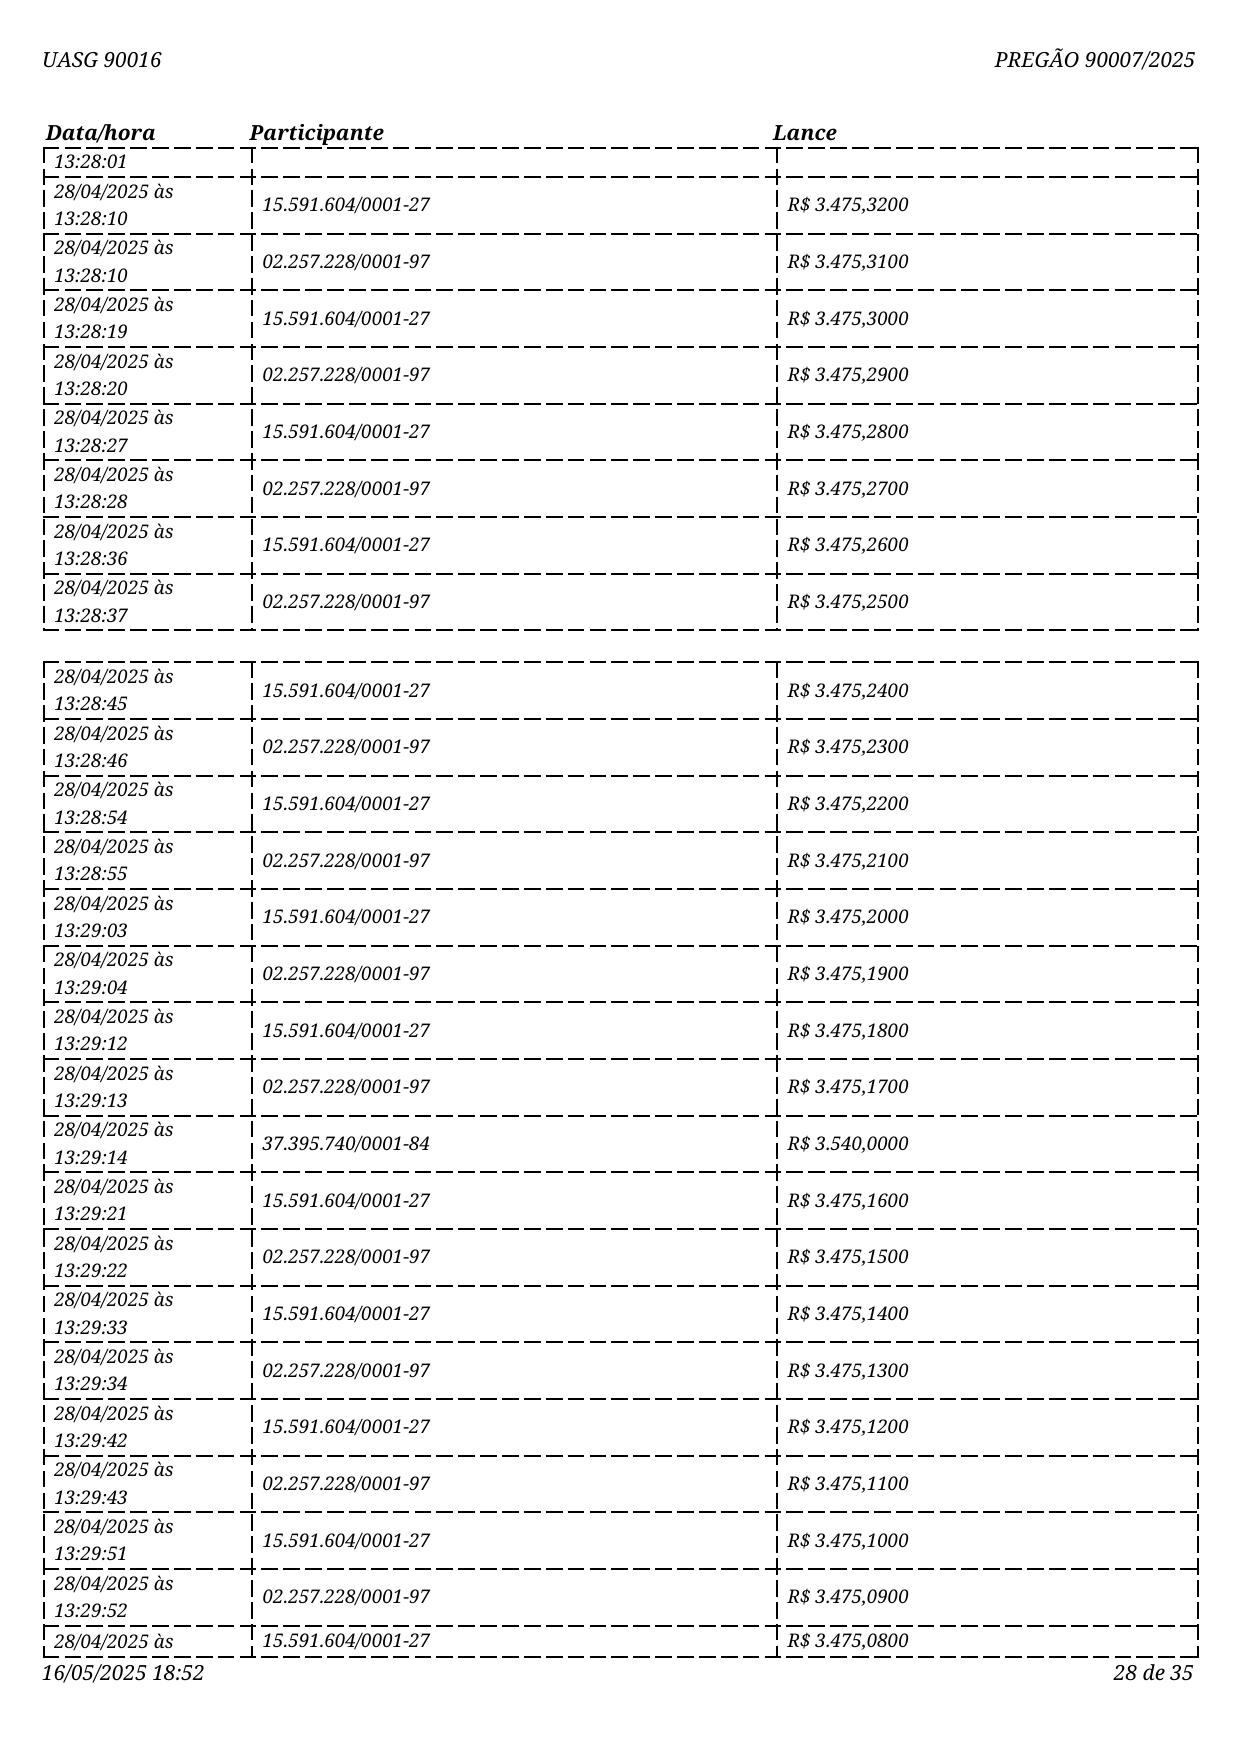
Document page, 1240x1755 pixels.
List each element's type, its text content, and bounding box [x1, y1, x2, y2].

table_cell 28/04/2025 às 13:29:51 [44, 1511, 252, 1568]
table_cell 28/04/2025 às 13:28:28 [44, 459, 252, 516]
table_cell 02.257.228/0001-97 [252, 233, 777, 289]
table_cell 28/04/2025 às 13:29:21 [44, 1171, 252, 1228]
table_cell R$ 3.475,3000 [777, 289, 1198, 346]
table_cell 28/04/2025 às 13:29:52 [44, 1568, 252, 1624]
table_cell 28/04/2025 às 13:28:10 [44, 176, 252, 233]
table_cell 15.591.604/0001-27 [252, 403, 777, 459]
table_cell 02.257.228/0001-97 [252, 718, 777, 774]
table_cell R$ 3.475,3200 [777, 176, 1198, 233]
table_cell 15.591.604/0001-27 [252, 1398, 777, 1454]
table_cell 28/04/2025 às 13:29:03 [44, 888, 252, 944]
table_cell 28/04/2025 às 13:28:46 [44, 718, 252, 774]
table_cell 15.591.604/0001-27 [252, 888, 777, 944]
table_cell 15.591.604/0001-27 [252, 1511, 777, 1568]
table_cell 28/04/2025 às 13:29:12 [44, 1001, 252, 1058]
table_header 15.591.604/0001-27 [252, 661, 777, 718]
table_cell R$ 3.475,2000 [777, 888, 1198, 944]
table_cell 02.257.228/0001-97 [252, 1455, 777, 1511]
table_cell R$ 3.475,1200 [777, 1398, 1198, 1454]
table_cell 02.257.228/0001-97 [252, 1568, 777, 1624]
table_cell 28/04/2025 às 13:28:20 [44, 346, 252, 403]
table_cell 15.591.604/0001-27 [252, 176, 777, 233]
table_cell R$ 3.475,1000 [777, 1511, 1198, 1568]
table_cell 28/04/2025 às 13:29:22 [44, 1228, 252, 1284]
table_cell 28/04/2025 às 13:29:13 [44, 1058, 252, 1114]
table_cell R$ 3.475,0800 [777, 1625, 1198, 1656]
table_cell R$ 3.475,1900 [777, 945, 1198, 1001]
table_cell 02.257.228/0001-97 [252, 1341, 777, 1398]
table_cell 15.591.604/0001-27 [252, 516, 777, 573]
table_cell R$ 3.475,0900 [777, 1568, 1198, 1624]
table_cell 13:28:01 [44, 147, 252, 176]
table_cell 15.591.604/0001-27 [252, 1625, 777, 1656]
table_cell 28/04/2025 às 13:29:34 [44, 1341, 252, 1398]
table_cell 28/04/2025 às [44, 1625, 252, 1656]
table_cell 15.591.604/0001-27 [252, 775, 777, 831]
table_cell R$ 3.475,1300 [777, 1341, 1198, 1398]
table_cell 15.591.604/0001-27 [252, 289, 777, 346]
table_cell 02.257.228/0001-97 [252, 945, 777, 1001]
table_cell R$ 3.475,3100 [777, 233, 1198, 289]
table_cell 37.395.740/0001-84 [252, 1115, 777, 1171]
table_cell R$ 3.475,1500 [777, 1228, 1198, 1284]
table_cell R$ 3.475,2700 [777, 459, 1198, 516]
table_cell 28/04/2025 às 13:28:27 [44, 403, 252, 459]
table_cell 28/04/2025 às 13:28:37 [44, 573, 252, 629]
table_cell R$ 3.475,2300 [777, 718, 1198, 774]
table_cell 28/04/2025 às 13:28:10 [44, 233, 252, 289]
table_cell 28/04/2025 às 13:29:04 [44, 945, 252, 1001]
table_cell R$ 3.475,2200 [777, 775, 1198, 831]
table_header 28/04/2025 às 13:28:45 [44, 661, 252, 718]
table_cell 15.591.604/0001-27 [252, 1171, 777, 1228]
table_cell R$ 3.475,2800 [777, 403, 1198, 459]
table_cell R$ 3.475,2600 [777, 516, 1198, 573]
table_cell 02.257.228/0001-97 [252, 573, 777, 629]
table_cell R$ 3.475,2100 [777, 831, 1198, 888]
table_cell 28/04/2025 às 13:29:33 [44, 1285, 252, 1341]
table_cell 02.257.228/0001-97 [252, 1058, 777, 1114]
table_cell R$ 3.475,1100 [777, 1455, 1198, 1511]
table_cell 15.591.604/0001-27 [252, 1001, 777, 1058]
table_cell R$ 3.475,2500 [777, 573, 1198, 629]
table_cell 15.591.604/0001-27 [252, 1285, 777, 1341]
table_cell 28/04/2025 às 13:28:55 [44, 831, 252, 888]
table_cell [777, 147, 1198, 176]
table_cell 02.257.228/0001-97 [252, 831, 777, 888]
table_cell 28/04/2025 às 13:29:43 [44, 1455, 252, 1511]
table_cell [252, 147, 777, 176]
table_cell 02.257.228/0001-97 [252, 459, 777, 516]
table_cell R$ 3.475,1700 [777, 1058, 1198, 1114]
table_cell 28/04/2025 às 13:28:36 [44, 516, 252, 573]
table_cell R$ 3.475,1400 [777, 1285, 1198, 1341]
table_cell 02.257.228/0001-97 [252, 346, 777, 403]
table_cell R$ 3.475,1800 [777, 1001, 1198, 1058]
table_cell 28/04/2025 às 13:29:14 [44, 1115, 252, 1171]
table_header R$ 3.475,2400 [777, 661, 1198, 718]
table_cell 28/04/2025 às 13:29:42 [44, 1398, 252, 1454]
table_cell R$ 3.475,1600 [777, 1171, 1198, 1228]
table_cell 28/04/2025 às 13:28:54 [44, 775, 252, 831]
table_cell R$ 3.475,2900 [777, 346, 1198, 403]
table_cell 02.257.228/0001-97 [252, 1228, 777, 1284]
table_cell 28/04/2025 às 13:28:19 [44, 289, 252, 346]
table_cell R$ 3.540,0000 [777, 1115, 1198, 1171]
